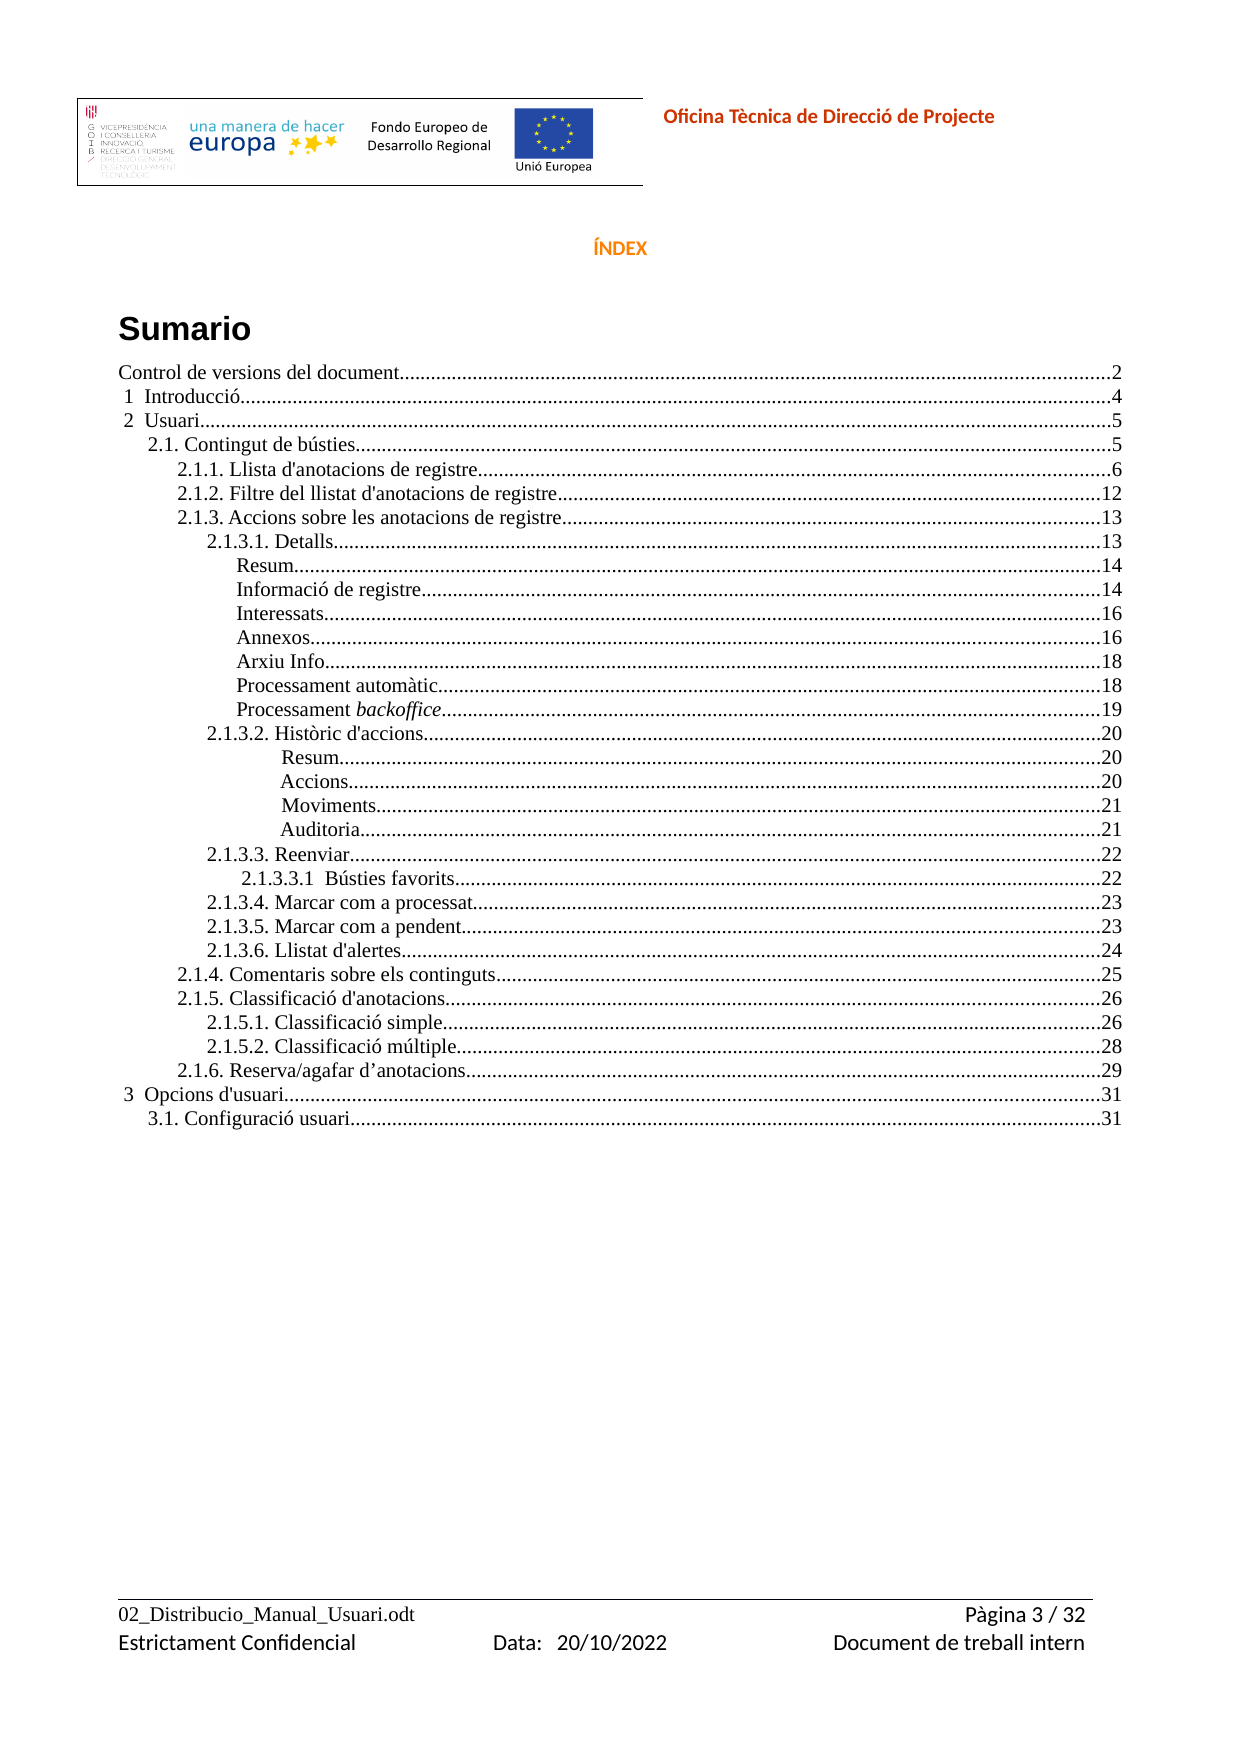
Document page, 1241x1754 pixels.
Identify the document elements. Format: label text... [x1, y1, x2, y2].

text 2.1. Contingut de bústies 5 [148, 432, 1122, 456]
text Annexos 16 [236, 625, 1122, 649]
text 2.1.3. Accions sobre les anotacions de registre 13 [177, 504, 1122, 529]
text 2.1.5.1. Classificació simple 26 [207, 1010, 1122, 1034]
text 3 Opcions d'usuari 31 [118, 1082, 1122, 1106]
subtitle Sumario [118, 309, 1122, 348]
text Interessats 16 [236, 601, 1122, 625]
text 2.1.3.4. Marcar com a processat 23 [207, 889, 1122, 914]
picture [82, 103, 181, 180]
text 2.1.3.5. Marcar com a pendent 23 [207, 914, 1122, 938]
picture [187, 103, 599, 180]
text Informació de registre 14 [236, 577, 1122, 601]
text 2.1.1. Llista d'anotacions de registre 6 [177, 456, 1122, 481]
text Resum 14 [236, 553, 1122, 577]
text 2.1.6. Reserva/agafar d’anotacions 29 [177, 1058, 1122, 1082]
text 2.1.3.6. Llistat d'alertes 24 [207, 938, 1122, 962]
text 2.1.2. Filtre del llistat d'anotacions de registre 12 [177, 481, 1122, 504]
text 2 Usuari 5 [118, 408, 1122, 432]
text 2.1.3.3. Reenviar 22 [207, 841, 1122, 866]
text 2.1.3.3.1 Bústies favorits 22 [236, 866, 1122, 889]
text Accions 20 [266, 769, 1122, 793]
text Processament automàtic 18 [236, 673, 1122, 697]
text Processament backoffice 19 [236, 697, 1122, 721]
text Resum 20 [266, 745, 1122, 769]
text 2.1.5.2. Classificació múltiple 28 [207, 1034, 1122, 1058]
text 2.1.4. Comentaris sobre els continguts 25 [177, 962, 1122, 986]
text Auditoria 21 [266, 817, 1122, 841]
text 3.1. Configuració usuari 31 [148, 1106, 1122, 1130]
text Control de versions del document 2 [118, 360, 1122, 384]
text ÍNDEX [118, 235, 1122, 260]
text 2.1.3.1. Detalls 13 [207, 529, 1122, 553]
text 2.1.3.2. Històric d'accions 20 [207, 721, 1122, 745]
text Arxiu Info. 18 [236, 649, 1122, 673]
text 1 Introducció 4 [118, 384, 1122, 408]
text 2.1.5. Classificació d'anotacions 26 [177, 986, 1122, 1010]
text Moviments 21 [266, 793, 1122, 817]
